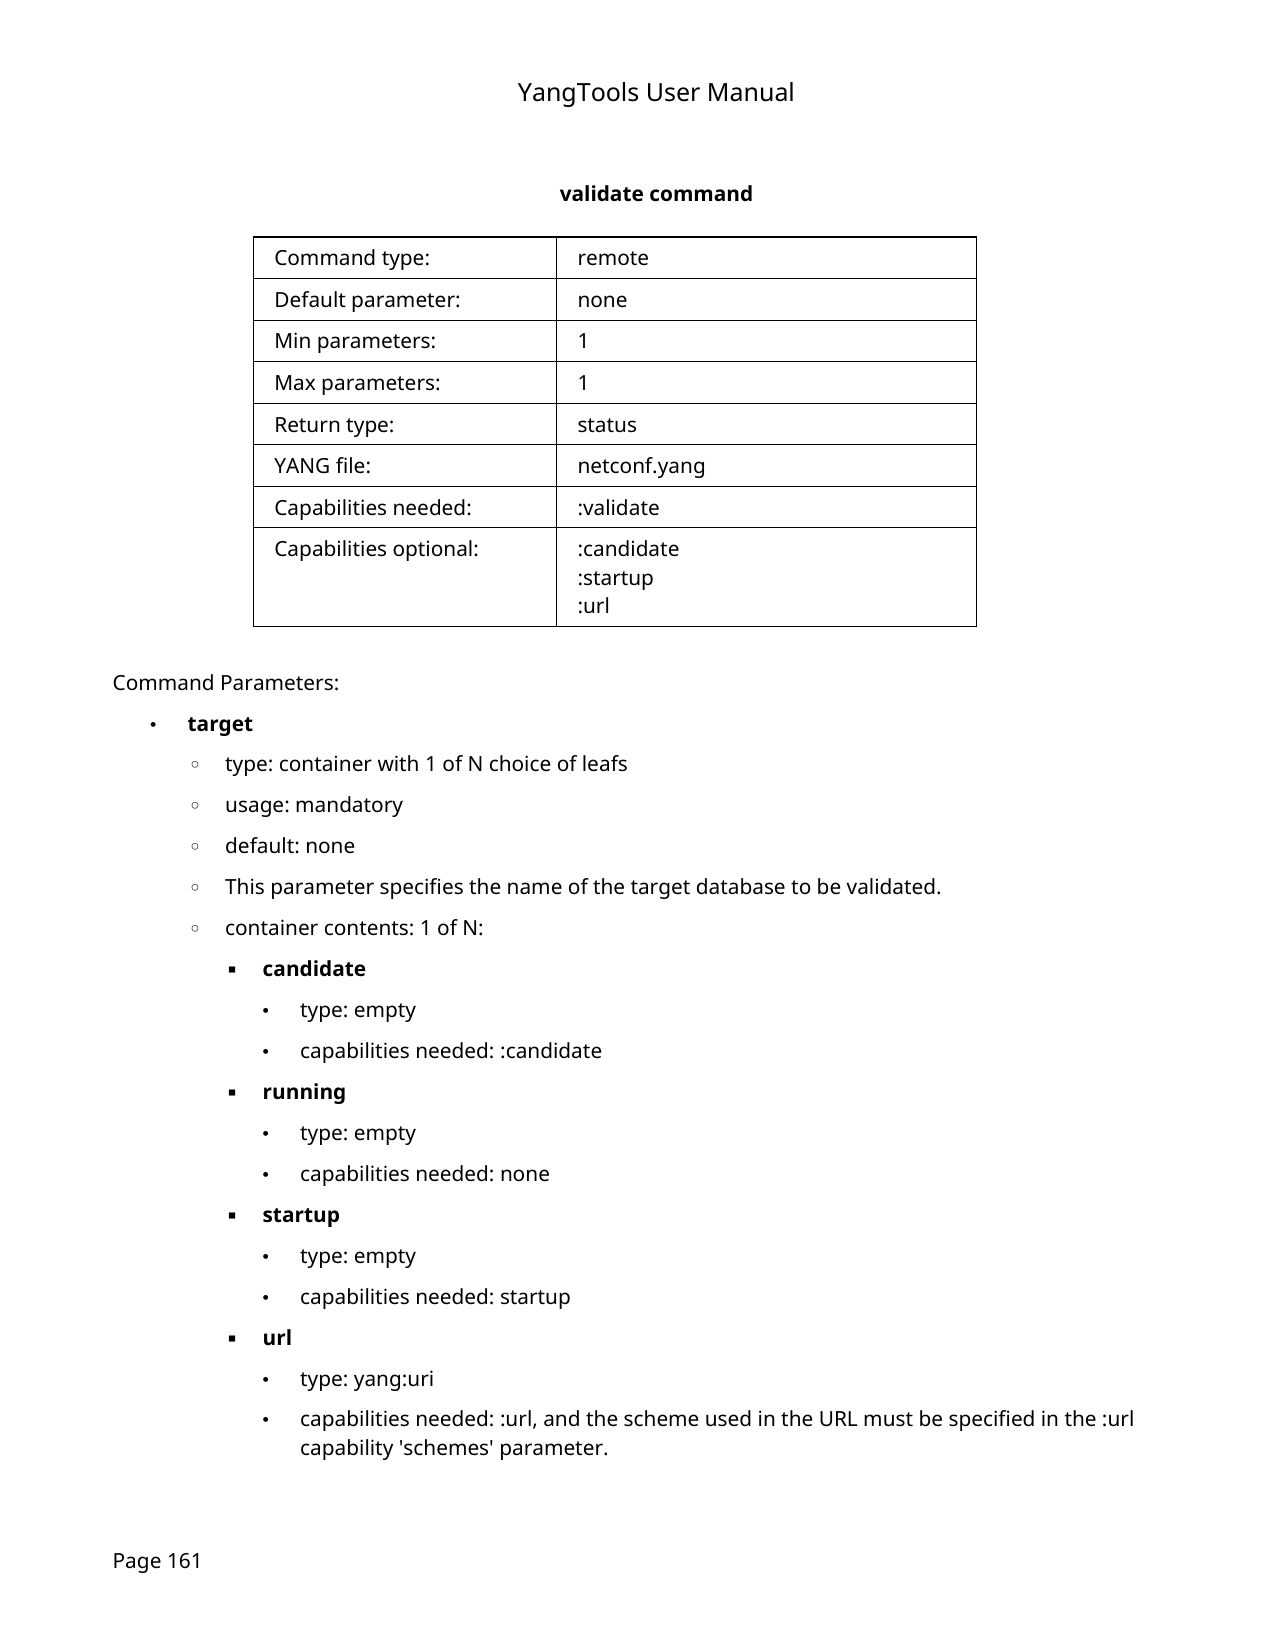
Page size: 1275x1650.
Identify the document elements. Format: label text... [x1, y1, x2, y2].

list candidate [225, 954, 1200, 983]
list type: empty [262, 1118, 1200, 1146]
list startup [225, 1200, 1200, 1228]
table_cell Default parameter: [254, 279, 556, 319]
table_cell :candidate :startup :url [557, 528, 976, 626]
list This parameter specifies the name of the target database to be validated. [187, 872, 1200, 901]
table_cell Capabilities needed: [254, 487, 556, 527]
list running [225, 1077, 1200, 1106]
list capabilities needed: startup [262, 1282, 1200, 1310]
table_cell Capabilities optional: [254, 528, 556, 626]
list capabilities needed: :url, and the scheme used in the URL must be specified in the :url capability 'schemes' parameter. [262, 1404, 1200, 1461]
table_cell netconf.yang [557, 445, 976, 486]
list capabilities needed: none [262, 1159, 1200, 1187]
table_cell Return type: [254, 404, 556, 444]
list default: none [187, 831, 1200, 860]
list usage: mandatory [187, 791, 1200, 819]
list capabilities needed: :candidate [262, 1036, 1200, 1064]
table_cell Min parameters: [254, 321, 556, 361]
table_header Command type: [254, 238, 556, 278]
table_cell 1 [557, 362, 976, 403]
table_cell 1 [557, 321, 976, 361]
list type: container with 1 of N choice of leafs [187, 749, 1200, 778]
table_cell none [557, 279, 976, 319]
table_cell Max parameters: [254, 362, 556, 403]
subtitle validate command [127, 179, 1185, 208]
list target [150, 709, 1200, 737]
table_header remote [557, 238, 976, 278]
text Command Parameters: [112, 668, 1200, 696]
list type: empty [262, 1241, 1200, 1269]
list container contents: 1 of N: [187, 913, 1200, 942]
table_cell status [557, 404, 976, 444]
table_cell :validate [557, 487, 976, 527]
table_cell YANG file: [254, 445, 556, 486]
list type: empty [262, 995, 1200, 1024]
list url [225, 1323, 1200, 1351]
list type: yang:uri [262, 1364, 1200, 1392]
